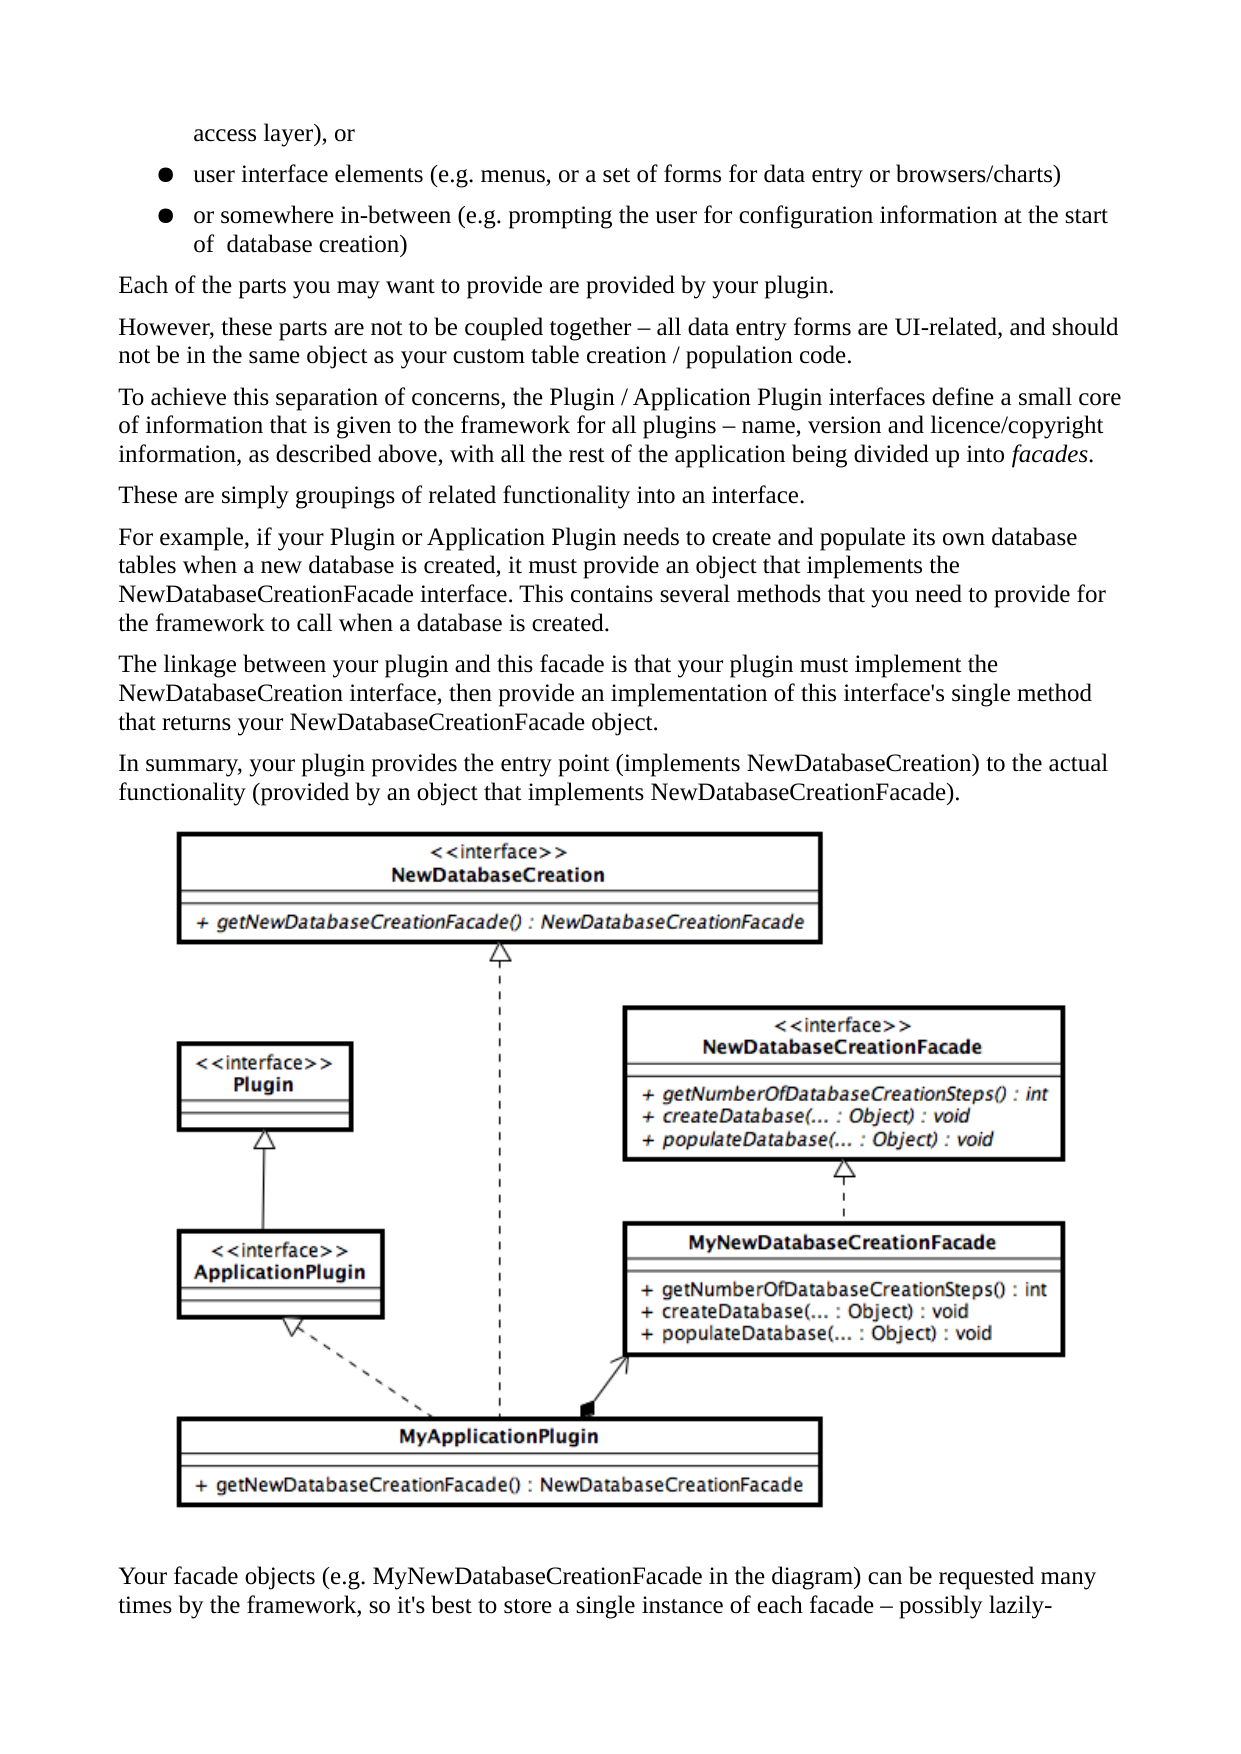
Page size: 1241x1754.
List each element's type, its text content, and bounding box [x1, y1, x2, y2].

list or somewhere in-between (e.g. prompting the user for configuration information at the start of database creation) [156, 201, 1122, 258]
text To achieve this separation of concerns, the Plugin / Application Plugin interfaces define a small core of information that is given to the framework for all plugins – name, version and licence/copyright information, as described above, with all the rest of the application being divided up into facades. [118, 382, 1122, 468]
text In summary, your plugin provides the entry point (implements NewDatabaseCreation) to the actual functionality (provided by an object that implements NewDatabaseCreationFacade). [118, 748, 1122, 806]
text The linkage between your plugin and this facade is that your plugin must implement the NewDatabaseCreation interface, then provide an implementation of this interface's single method that returns your NewDatabaseCreationFacade object. [118, 649, 1122, 736]
list access layer), or [156, 118, 1122, 147]
list user interface elements (e.g. menus, or a set of forms for data entry or browsers/charts) [156, 159, 1122, 188]
text Each of the parts you may want to provide are provided by your plugin. [118, 271, 1122, 299]
text These are simply groupings of related functionality into an interface. [118, 481, 1122, 509]
text For example, if your Plugin or Application Plugin needs to create and populate its own database tables when a new database is created, it must provide an object that implements the NewDatabaseCreationFacade interface. This contains several methods that you need to provide for the framework to call when a database is created. [118, 522, 1122, 637]
text However, these parts are not to be coupled together – all data entry forms are UI-related, and should not be in the same object as your custom table creation / population code. [118, 312, 1122, 369]
text Your facade objects (e.g. MyNewDatabaseCreationFacade in the diagram) can be requested many times by the framework, so it's best to store a single instance of each facade – possibly lazily- [118, 1561, 1122, 1618]
picture [163, 818, 1078, 1520]
